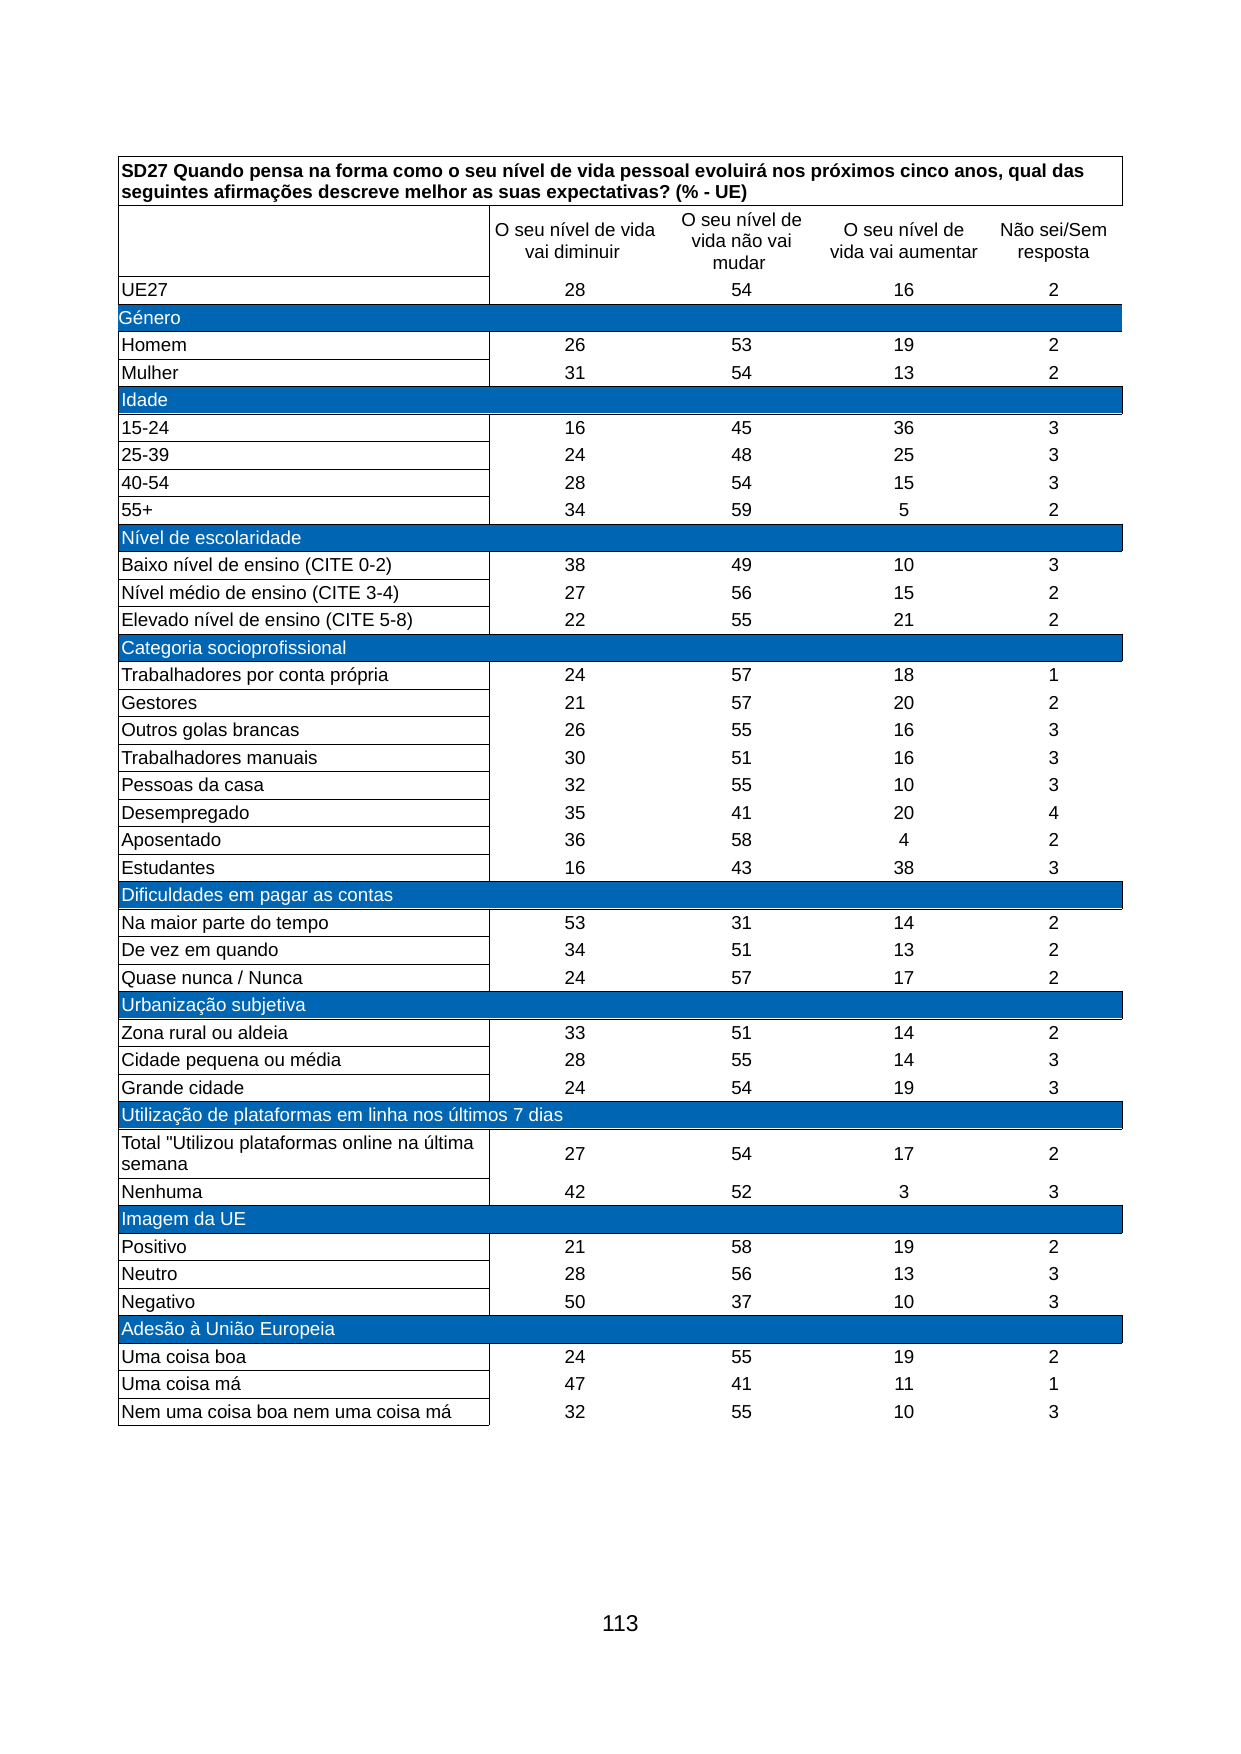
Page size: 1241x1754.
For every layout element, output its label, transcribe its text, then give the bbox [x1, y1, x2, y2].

table_cell 2 [985, 579, 1122, 606]
table_cell 2 [985, 826, 1122, 853]
table_cell 13 [823, 1260, 985, 1288]
table_cell 2 [985, 332, 1122, 358]
table_cell 1 [985, 1370, 1122, 1398]
table_cell Uma coisa boa [119, 1344, 489, 1370]
table_cell 53 [490, 910, 660, 936]
table_cell 4 [823, 826, 985, 853]
table_cell 52 [660, 1178, 823, 1205]
table_cell Estudantes [119, 855, 489, 881]
table_cell 38 [823, 854, 985, 881]
table_cell 4 [985, 799, 1122, 826]
table_cell 2 [985, 689, 1122, 716]
table_cell 57 [660, 964, 823, 991]
table_cell 55 [660, 771, 823, 798]
table_cell 3 [985, 716, 1122, 743]
table_cell 13 [823, 359, 985, 386]
table_cell 2 [985, 1234, 1122, 1260]
table_cell 51 [660, 936, 823, 963]
table_cell Trabalhadores manuais [119, 745, 489, 771]
table_cell 19 [823, 1344, 985, 1370]
table_cell 40-54 [119, 470, 489, 496]
table_cell 47 [490, 1370, 660, 1398]
table_cell 24 [490, 1074, 660, 1101]
table_cell 32 [490, 771, 660, 798]
table_cell 3 [985, 1046, 1122, 1073]
table_cell 24 [490, 964, 660, 991]
table_cell 2 [985, 496, 1122, 523]
table_cell 10 [823, 1398, 985, 1425]
table_cell O seu nível de vida vai diminuir [490, 206, 660, 276]
table_cell 3 [985, 441, 1122, 468]
table_cell Nível médio de ensino (CITE 3-4) [119, 580, 489, 606]
table_cell Desempregado [119, 800, 489, 826]
table_cell 13 [823, 936, 985, 963]
table_cell 49 [660, 552, 823, 578]
table_cell Trabalhadores por conta própria [119, 662, 489, 688]
table_cell Dificuldades em pagar as contas [119, 882, 1122, 908]
table_cell 19 [823, 1074, 985, 1101]
table_cell 56 [660, 1260, 823, 1288]
table_cell 3 [985, 469, 1122, 496]
table_cell 37 [660, 1288, 823, 1315]
table_cell Categoria socioprofissional [119, 635, 1122, 661]
table_cell 3 [985, 854, 1122, 881]
table_cell 21 [490, 1234, 660, 1260]
table_cell 50 [490, 1288, 660, 1315]
table_cell 33 [490, 1020, 660, 1046]
table_cell 54 [660, 469, 823, 496]
table_cell Nem uma coisa boa nem uma coisa má [119, 1399, 489, 1425]
table_cell 38 [490, 552, 660, 578]
table_cell 28 [490, 469, 660, 496]
table_cell 2 [985, 276, 1122, 303]
table_cell 31 [490, 359, 660, 386]
table_cell 16 [823, 276, 985, 303]
table_cell 56 [660, 579, 823, 606]
table_cell 58 [660, 826, 823, 853]
table_cell [119, 206, 489, 276]
table_cell 48 [660, 441, 823, 468]
table_cell Pessoas da casa [119, 772, 489, 798]
table_cell 30 [490, 744, 660, 771]
table_cell 3 [985, 744, 1122, 771]
table_cell Total "Utilizou plataformas online na última semana [119, 1130, 489, 1178]
table_cell 55+ [119, 497, 489, 523]
table_cell 41 [660, 799, 823, 826]
table_cell 16 [823, 716, 985, 743]
table_cell Quase nunca / Nunca [119, 965, 489, 991]
table_cell Aposentado [119, 827, 489, 853]
table_cell 3 [985, 415, 1122, 441]
table_cell Utilização de plataformas em linha nos últimos 7 dias [119, 1102, 1122, 1128]
table_cell 24 [490, 441, 660, 468]
table_cell O seu nível de vida vai aumentar [823, 206, 985, 276]
table_cell 15 [823, 579, 985, 606]
table_cell 54 [660, 1074, 823, 1101]
table_cell 10 [823, 771, 985, 798]
table_cell 24 [490, 1344, 660, 1370]
table_cell 18 [823, 662, 985, 688]
table_cell Grande cidade [119, 1075, 489, 1101]
table_cell 41 [660, 1370, 823, 1398]
table_cell 14 [823, 1046, 985, 1073]
table_cell UE27 [119, 277, 489, 303]
table_cell 3 [985, 1074, 1122, 1101]
table_cell 17 [823, 1130, 985, 1178]
table_cell 54 [660, 359, 823, 386]
table_cell 28 [490, 276, 660, 303]
table_cell Gestores [119, 690, 489, 716]
table_cell 55 [660, 716, 823, 743]
table_cell 28 [490, 1046, 660, 1073]
table_cell 21 [823, 606, 985, 633]
table_cell 3 [823, 1178, 985, 1205]
table_cell 24 [490, 662, 660, 688]
table_cell De vez em quando [119, 937, 489, 963]
table_cell 35 [490, 799, 660, 826]
table_cell 59 [660, 496, 823, 523]
table_cell Mulher [119, 360, 489, 386]
table_cell 57 [660, 689, 823, 716]
table_cell 16 [823, 744, 985, 771]
table_cell 16 [490, 415, 660, 441]
table_cell Urbanização subjetiva [119, 992, 1122, 1018]
table_cell 2 [985, 1344, 1122, 1370]
table_cell Negativo [119, 1289, 489, 1315]
table_cell 15 [823, 469, 985, 496]
table_cell 3 [985, 1260, 1122, 1288]
table_cell 3 [985, 771, 1122, 798]
table_cell Cidade pequena ou média [119, 1047, 489, 1073]
table_cell O seu nível de vida não vai mudar [660, 206, 823, 276]
table_cell Zona rural ou aldeia [119, 1020, 489, 1046]
table_cell 2 [985, 359, 1122, 386]
table_cell 3 [985, 1178, 1122, 1205]
table_cell 58 [660, 1234, 823, 1260]
table_cell Adesão à União Europeia [119, 1316, 1122, 1343]
table_cell Nenhuma [119, 1179, 489, 1205]
table_cell 2 [985, 910, 1122, 936]
table_cell 25-39 [119, 442, 489, 468]
table_cell Positivo [119, 1234, 489, 1260]
table_cell 20 [823, 689, 985, 716]
table_cell 19 [823, 332, 985, 358]
table_cell 26 [490, 716, 660, 743]
table_cell 2 [985, 964, 1122, 991]
table_cell 17 [823, 964, 985, 991]
table_cell 57 [660, 662, 823, 688]
table_cell 28 [490, 1260, 660, 1288]
table_cell 3 [985, 1398, 1122, 1425]
table_cell 10 [823, 552, 985, 578]
table_cell 34 [490, 936, 660, 963]
table_cell 36 [490, 826, 660, 853]
table_cell Na maior parte do tempo [119, 910, 489, 936]
table_cell 11 [823, 1370, 985, 1398]
table_cell 14 [823, 1020, 985, 1046]
table_cell 32 [490, 1398, 660, 1425]
table_cell 27 [490, 579, 660, 606]
table_cell 1 [985, 662, 1122, 688]
table_cell 19 [823, 1234, 985, 1260]
table_cell 31 [660, 910, 823, 936]
table_cell Não sei/Sem resposta [985, 206, 1122, 276]
table_cell 2 [985, 1020, 1122, 1046]
table_cell 55 [660, 1398, 823, 1425]
table_cell 51 [660, 744, 823, 771]
table_cell Baixo nível de ensino (CITE 0-2) [119, 552, 489, 578]
table_cell 10 [823, 1288, 985, 1315]
table_cell 22 [490, 606, 660, 633]
table_cell Elevado nível de ensino (CITE 5-8) [119, 607, 489, 633]
table_cell 16 [490, 854, 660, 881]
table_cell Uma coisa má [119, 1371, 489, 1398]
table_cell Homem [119, 332, 489, 358]
table_cell Imagem da UE [119, 1206, 1122, 1233]
table_cell 5 [823, 496, 985, 523]
table_cell 54 [660, 1130, 823, 1178]
table_cell 20 [823, 799, 985, 826]
table_cell 27 [490, 1130, 660, 1178]
table_cell Idade [119, 387, 1122, 413]
table_cell 53 [660, 332, 823, 358]
table_cell 25 [823, 441, 985, 468]
table_cell Género [118, 305, 1122, 331]
table_cell 2 [985, 606, 1122, 633]
table_cell 55 [660, 606, 823, 633]
table_cell 26 [490, 332, 660, 358]
table_cell 21 [490, 689, 660, 716]
table_header SD27 Quando pensa na forma como o seu nível de vida pessoal evoluirá nos próximos cinco anos, qual das seguintes afirmações descreve melhor as suas expectativas? (% - UE) [119, 157, 1122, 205]
table_cell 2 [985, 1130, 1122, 1178]
table_cell 3 [985, 552, 1122, 578]
table_cell Outros golas brancas [119, 717, 489, 743]
table_cell 42 [490, 1178, 660, 1205]
table_cell 43 [660, 854, 823, 881]
table_cell 3 [985, 1288, 1122, 1315]
table_cell 14 [823, 910, 985, 936]
table_cell 45 [660, 415, 823, 441]
table_cell 15-24 [119, 415, 489, 441]
table_cell 36 [823, 415, 985, 441]
table_cell Nível de escolaridade [119, 525, 1122, 551]
table_cell Neutro [119, 1261, 489, 1288]
table_cell 54 [660, 276, 823, 303]
table_cell 55 [660, 1046, 823, 1073]
table_cell 51 [660, 1020, 823, 1046]
table_cell 2 [985, 936, 1122, 963]
table_cell 55 [660, 1344, 823, 1370]
table_cell 34 [490, 496, 660, 523]
